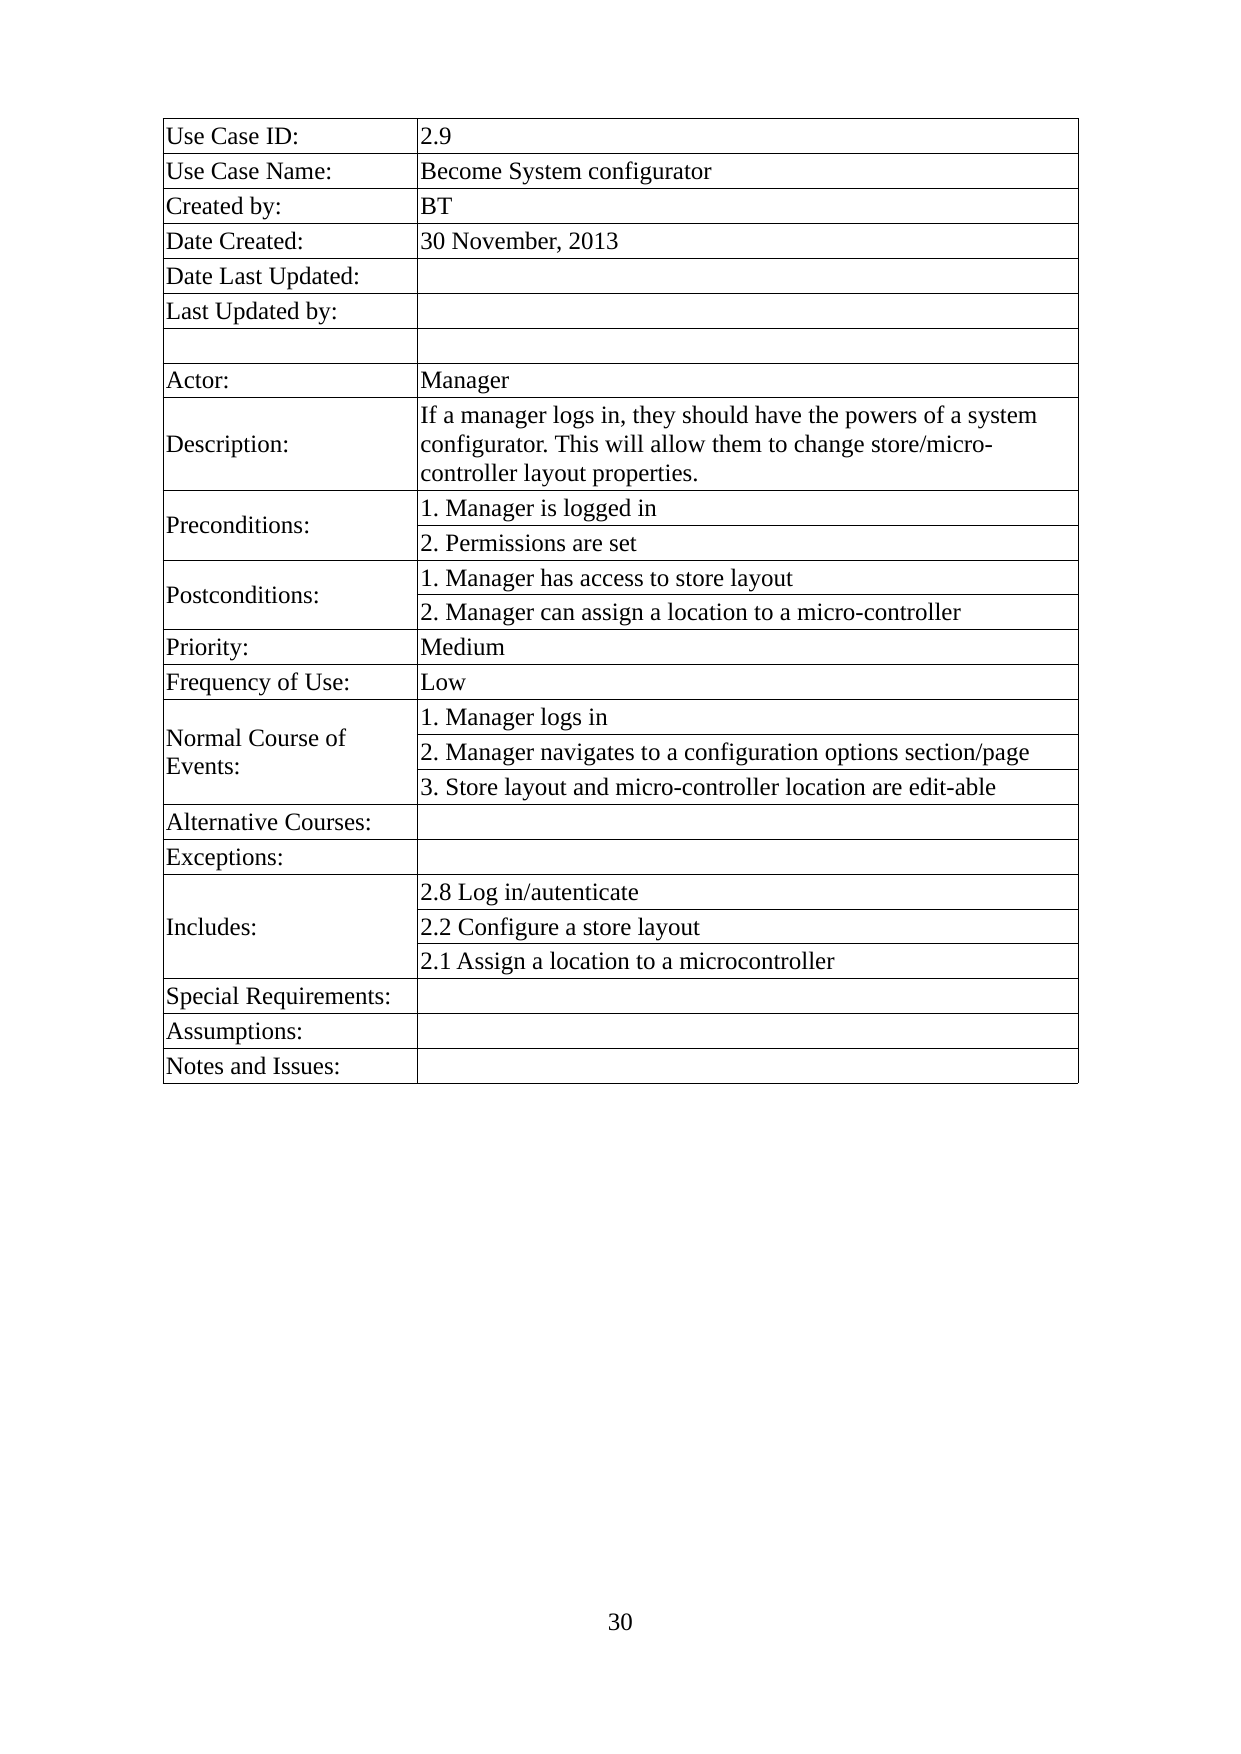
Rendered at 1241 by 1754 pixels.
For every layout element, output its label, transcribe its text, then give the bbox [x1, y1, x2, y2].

table_cell 30 November, 2013 [418, 224, 1078, 258]
table_cell [418, 1014, 1078, 1048]
table_cell [418, 840, 1078, 873]
table_cell Exceptions: [164, 840, 417, 873]
table_cell Frequency of Use: [164, 665, 417, 699]
table_cell Preconditions: [164, 491, 417, 559]
table_cell Priority: [164, 630, 417, 664]
table_cell 2.8 Log in/autenticate [418, 875, 1078, 908]
table_cell [418, 979, 1078, 1013]
table_cell 2. Manager navigates to a configuration options section/page [418, 735, 1078, 769]
table_cell Medium [418, 630, 1078, 664]
table_cell If a manager logs in, they should have the powers of a system configurator. This will allow them to change store/micro-controller layout properties. [418, 398, 1078, 490]
table_header 2.9 [418, 119, 1078, 153]
table_cell [418, 1049, 1078, 1083]
table_cell Description: [164, 398, 417, 490]
table_cell [418, 259, 1078, 293]
table_cell [418, 329, 1078, 362]
table_cell 2.2 Configure a store layout [418, 910, 1078, 943]
table_cell 1. Manager has access to store layout [418, 561, 1078, 594]
table_cell Postconditions: [164, 561, 417, 629]
table_cell 3. Store layout and micro-controller location are edit-able [418, 770, 1078, 804]
table_cell 2. Manager can assign a location to a micro-controller [418, 595, 1078, 629]
table_cell Normal Course of Events: [164, 700, 417, 804]
table_cell 1. Manager is logged in [418, 491, 1078, 524]
table_cell Last Updated by: [164, 294, 417, 327]
table_cell Assumptions: [164, 1014, 417, 1048]
table_cell 2. Permissions are set [418, 526, 1078, 559]
table_cell Use Case Name: [164, 154, 417, 188]
table_cell 2.1 Assign a location to a microcontroller [418, 944, 1078, 978]
table_cell Date Created: [164, 224, 417, 258]
table_cell BT [418, 189, 1078, 223]
table_cell Date Last Updated: [164, 259, 417, 293]
table_cell Manager [418, 364, 1078, 397]
table_cell 1. Manager logs in [418, 700, 1078, 734]
table_cell Created by: [164, 189, 417, 223]
table_header Use Case ID: [164, 119, 417, 153]
table_cell Become System configurator [418, 154, 1078, 188]
table_cell Actor: [164, 364, 417, 397]
table_cell Low [418, 665, 1078, 699]
table_cell Includes: [164, 875, 417, 978]
table_cell [418, 294, 1078, 327]
table_cell Special Requirements: [164, 979, 417, 1013]
table_cell Notes and Issues: [164, 1049, 417, 1083]
table_cell [164, 329, 417, 362]
table_cell Alternative Courses: [164, 805, 417, 839]
table_cell [418, 805, 1078, 839]
